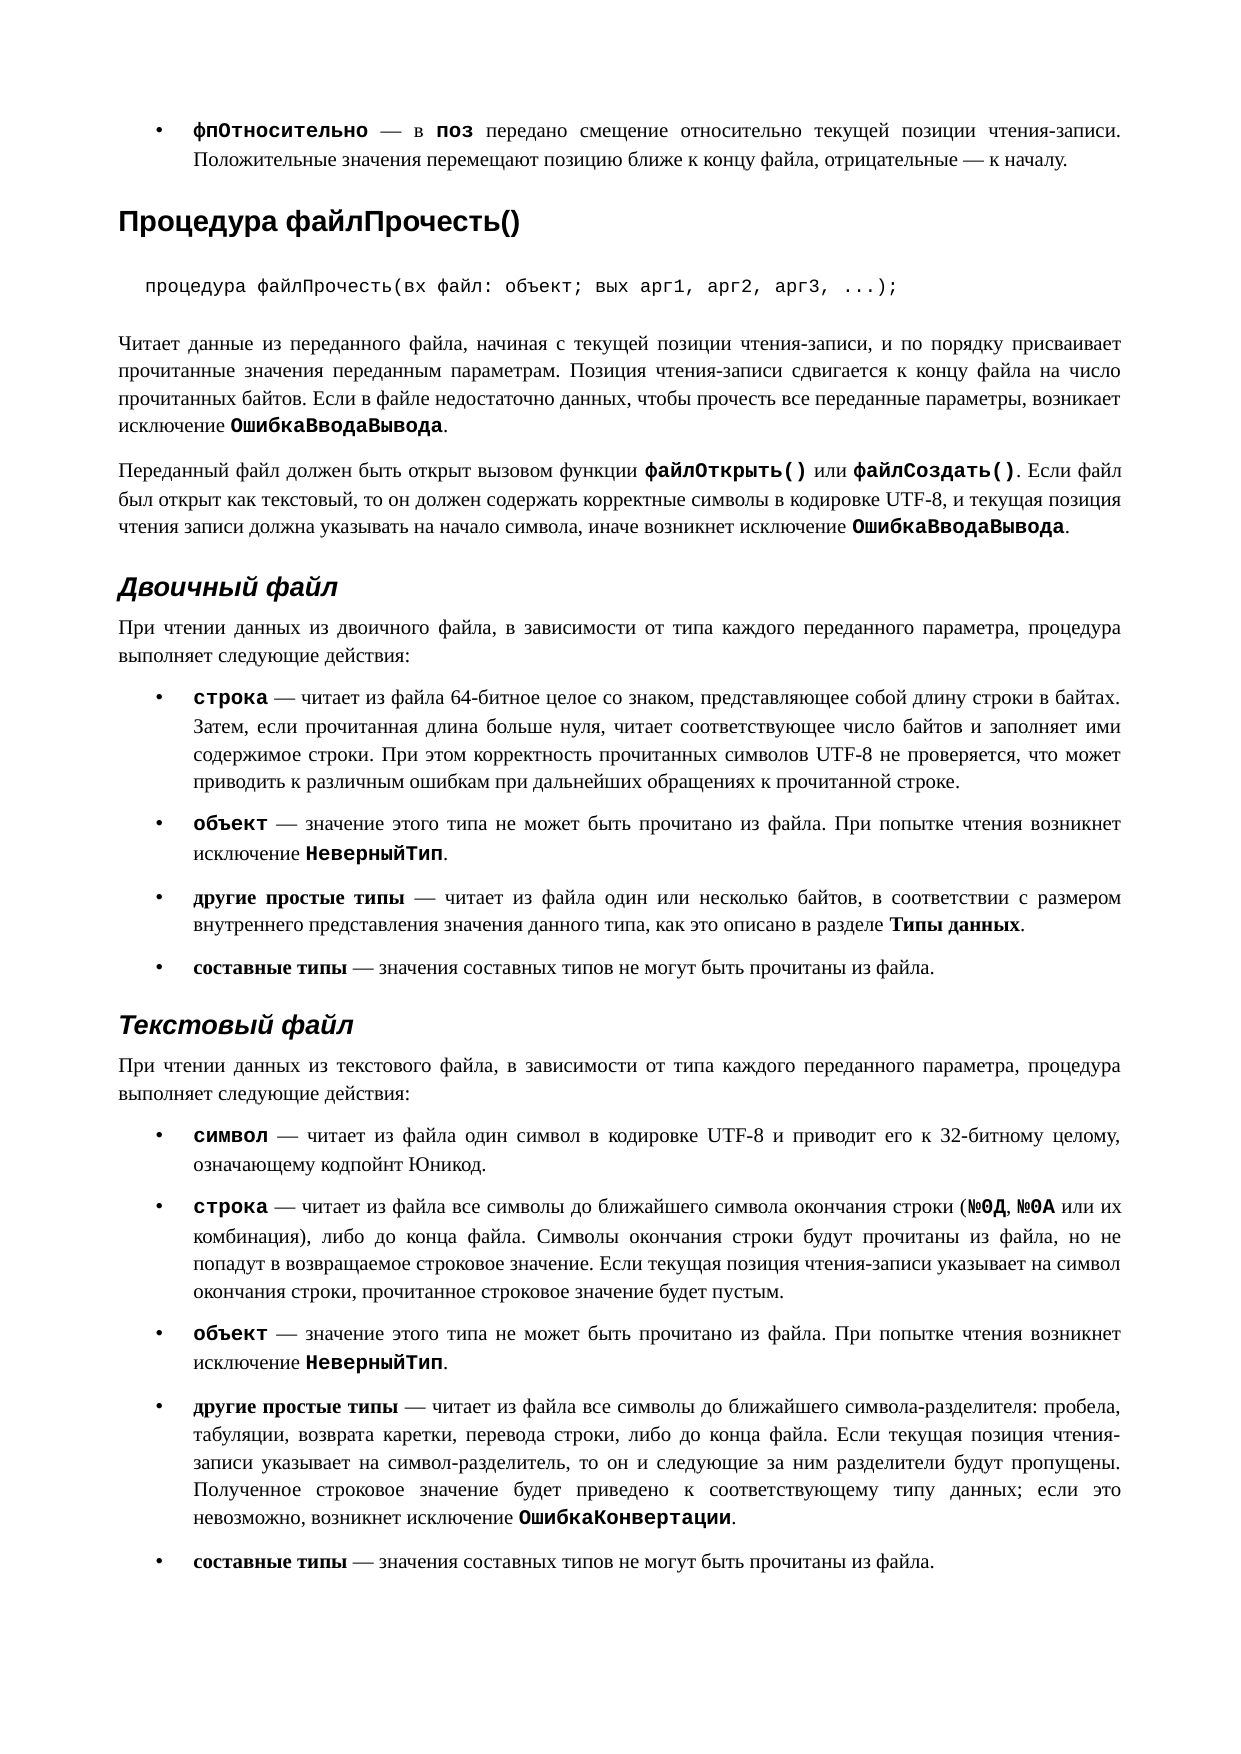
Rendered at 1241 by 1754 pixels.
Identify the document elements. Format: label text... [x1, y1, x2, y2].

list фпОтносительно — в поз передано смещение относительно текущей позиции чтения-записи. Положительные значения перемещают позицию ближе к концу файла, отрицательные — к началу. [156, 118, 1122, 171]
list другие простые типы — читает из файла один или несколько байтов, в соответствии с размером внутреннего представления значения данного типа, как это описано в разделе Типы данных. [156, 885, 1122, 936]
subtitle Текстовый файл [118, 1009, 1122, 1041]
list составные типы — значения составных типов не могут быть прочитаны из файла. [156, 954, 1122, 979]
subtitle Двоичный файл [118, 571, 1122, 602]
list объект — значение этого типа не может быть прочитано из файла. При попытке чтения возникнет исключение НеверныйТип. [156, 1321, 1122, 1376]
text При чтении данных из двоичного файла, в зависимости от типа каждого переданного параметра, процедура выполняет следующие действия: [118, 615, 1122, 667]
text Переданный файл должен быть открыт вызовом функции файлОткрыть() или файлСоздать(). Если файл был открыт как текстовый, то он должен содержать корректные символы в кодировке UTF-8, и текущая позиция чтения записи должна указывать на начало символа, иначе возникнет исключение ОшибкаВводаВывода. [118, 458, 1122, 540]
text процедура файлПрочесть(вх файл: объект; вых арг1, арг2, арг3, ...); [136, 268, 1104, 307]
list объект — значение этого типа не может быть прочитано из файла. При попытке чтения возникнет исключение НеверныйТип. [156, 811, 1122, 866]
list строка — читает из файла 64-битное целое со знаком, представляющее собой длину строки в байтах. Затем, если прочитанная длина больше нуля, читает соответствующее число байтов и заполняет ими содержимое строки. При этом корректность прочитанных символов UTF-8 не проверяется, что может приводить к различным ошибкам при дальнейших обращениях к прочитанной строке. [156, 685, 1122, 793]
list другие простые типы — читает из файла все символы до ближайшего символа-разделителя: пробела, табуляции, возврата каретки, перевода строки, либо до конца файла. Если текущая позиция чтения-записи указывает на символ-разделитель, то он и следующие за ним разделители будут пропущены. Полученное строковое значение будет приведено к соответствующему типу данных; если это невозможно, возникнет исключение ОшибкаКонвертации. [156, 1394, 1122, 1531]
text Читает данные из переданного файла, начиная с текущей позиции чтения-записи, и по порядку присваивает прочитанные значения переданным параметрам. Позиция чтения-записи сдвигается к концу файла на число прочитанных байтов. Если в файле недостаточно данных, чтобы прочесть все переданные параметры, возникает исключение ОшибкаВводаВывода. [118, 331, 1122, 439]
list составные типы — значения составных типов не могут быть прочитаны из файла. [156, 1549, 1122, 1573]
list строка — читает из файла все символы до ближайшего символа окончания строки (№0Д, №0А или их комбинация), либо до конца файла. Символы окончания строки будут прочитаны из файла, но не попадут в возвращаемое строковое значение. Если текущая позиция чтения-записи указывает на символ окончания строки, прочитанное строковое значение будет пустым. [156, 1194, 1122, 1303]
list символ — читает из файла один символ в кодировке UTF-8 и приводит его к 32-битному целому, означающему кодпойнт Юникод. [156, 1123, 1122, 1176]
text При чтении данных из текстового файла, в зависимости от типа каждого переданного параметра, процедура выполняет следующие действия: [118, 1053, 1122, 1105]
subtitle Процедура файлПрочесть() [118, 204, 1122, 238]
